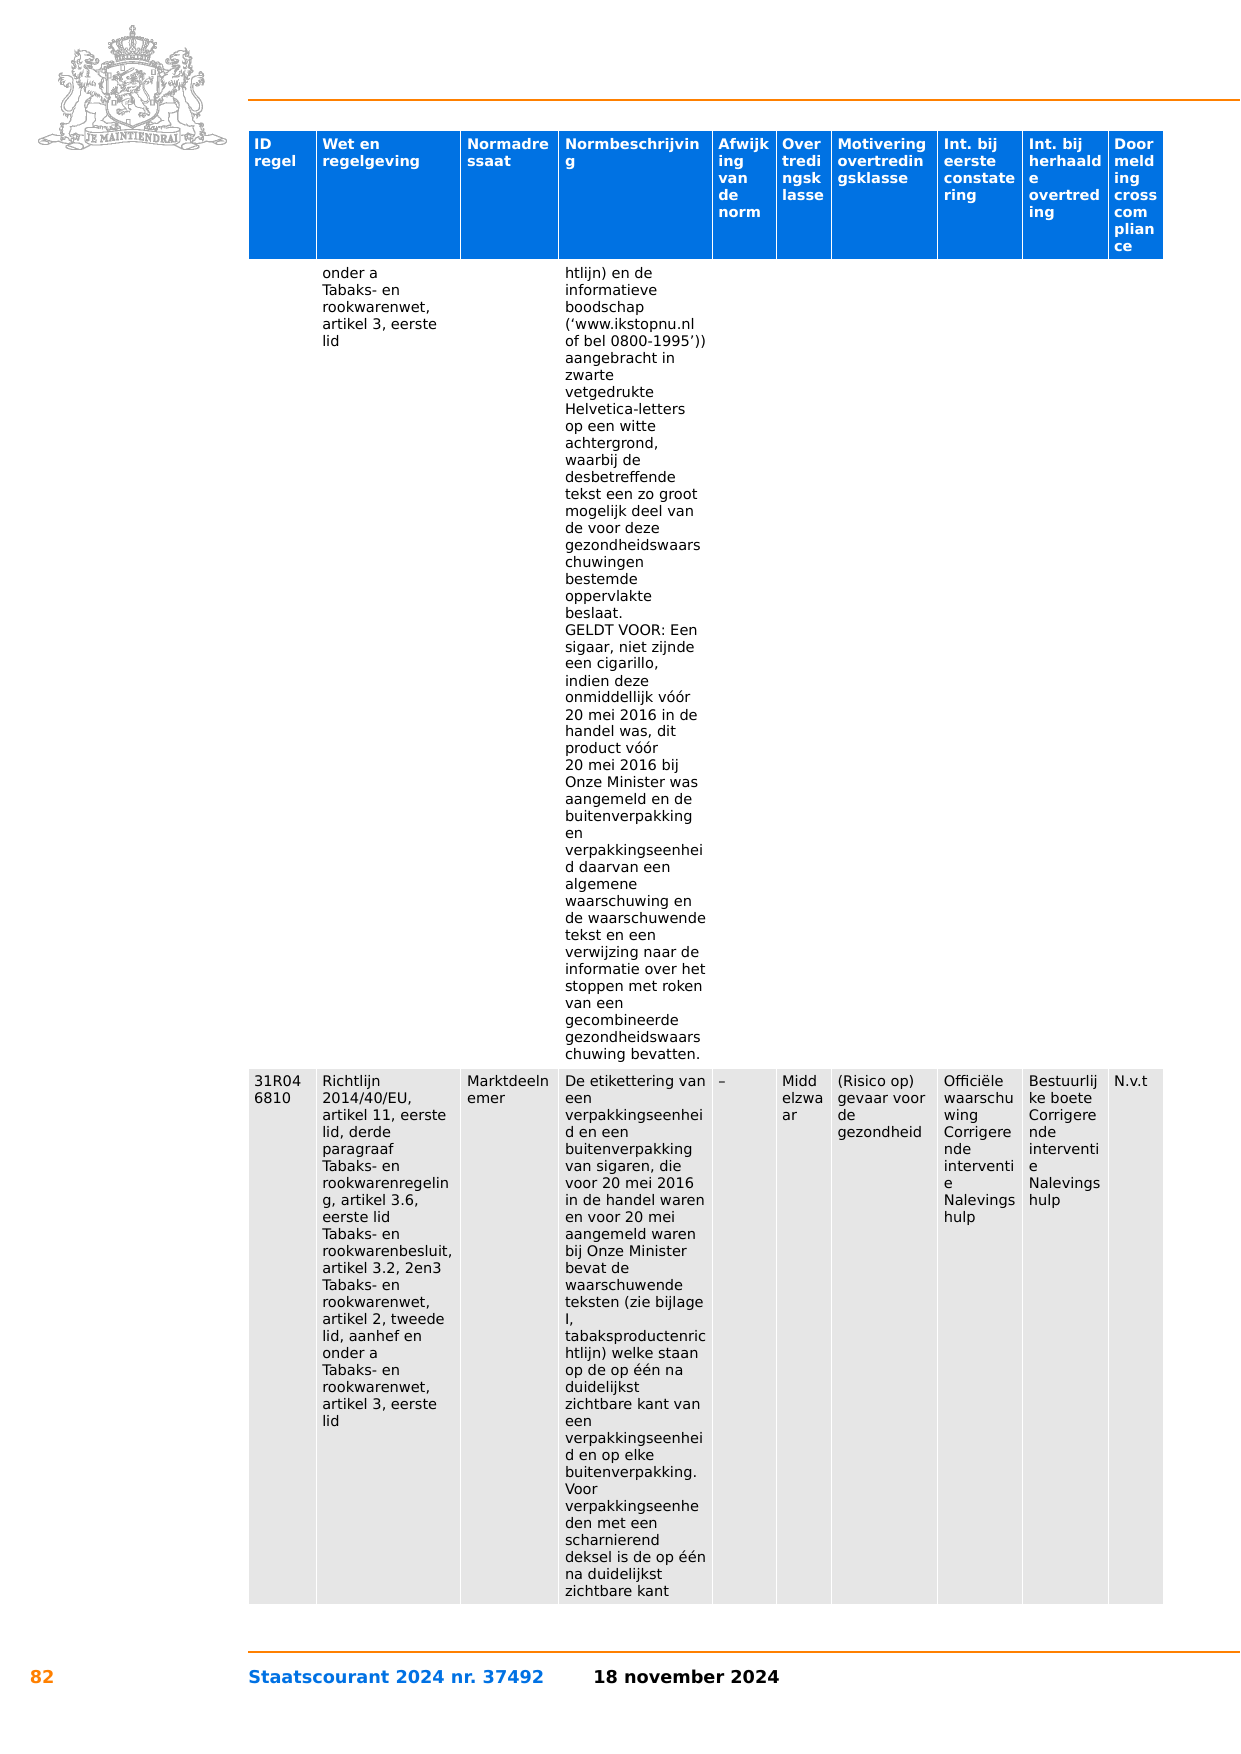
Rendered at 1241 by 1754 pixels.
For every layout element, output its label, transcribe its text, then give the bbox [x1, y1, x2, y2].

table_header Int. bij eerste constatering [938, 131, 1022, 259]
picture [38, 25, 227, 150]
table_cell 31R046810 [249, 1069, 316, 1604]
table_header Wet en regelgeving [317, 131, 460, 259]
table_cell Bestuurlijke boete Corrigerende interventie Nalevingshulp [1023, 1069, 1108, 1604]
table_cell onder a Tabaks- en rookwarenwet, artikel 3, eerste lid [317, 260, 460, 1068]
table_header Motivering overtredingsklasse [832, 131, 937, 259]
table_cell [461, 260, 558, 1068]
table_cell [1023, 260, 1108, 1068]
table_cell htlijn) en de informatieve boodschap (‘www.ikstopnu.nl of bel 0800-1995’)) aangebracht in zwarte vetgedrukte Helvetica-letters op een witte achtergrond, waarbij de desbetreffende tekst een zo groot mogelijk deel van de voor deze gezondheidswaarschuwingen bestemde oppervlakte beslaat. GELDT VOOR: Een sigaar, niet zijnde een cigarillo, indien deze onmiddellijk vóór 20 mei 2016 in de handel was, dit product vóór 20 mei 2016 bij Onze Minister was aangemeld en de buitenverpakking en verpakkingseenheid daarvan een algemene waarschuwing en de waarschuwende tekst en een verwijzing naar de informatie over het stoppen met roken van een gecombineerde gezondheidswaarschuwing bevatten. [559, 260, 712, 1068]
table_cell [713, 260, 776, 1068]
table_cell – [713, 1069, 776, 1604]
table_header Normbeschrijving [559, 131, 712, 259]
table_header Doormelding cross compliance [1109, 131, 1163, 259]
table_cell Richtlijn 2014/40/EU, artikel 11, eerste lid, derde paragraaf Tabaks- en rookwarenregeling, artikel 3.6, eerste lid Tabaks- en rookwarenbesluit, artikel 3.2, 2en3 Tabaks- en rookwarenwet, artikel 2, tweede lid, aanhef en onder a Tabaks- en rookwarenwet, artikel 3, eerste lid [317, 1069, 460, 1604]
table_cell (Risico op) gevaar voor de gezondheid [832, 1069, 937, 1604]
table_cell [832, 260, 937, 1068]
table_cell N.v.t [1109, 1069, 1163, 1604]
table_header Normadressaat [461, 131, 558, 259]
table_cell De etikettering van een verpakkingseenheid en een buitenverpakking van sigaren, die voor 20 mei 2016 in de handel waren en voor 20 mei aangemeld waren bij Onze Minister bevat de waarschuwende teksten (zie bijlage I, tabaksproductenrichtlijn) welke staan op de op één na duidelijkst zichtbare kant van een verpakkingseenheid en op elke buitenverpakking. Voor verpakkingseenheden met een scharnierend deksel is de op één na duidelijkst zichtbare kant [559, 1069, 712, 1604]
table_header Overtredingsklasse [777, 131, 831, 259]
table_header Int. bij herhaalde overtreding [1023, 131, 1108, 259]
table_header Afwijking van de norm [713, 131, 776, 259]
table_cell [1109, 260, 1163, 1068]
table_cell [249, 260, 316, 1068]
table_header ID regel [249, 131, 316, 259]
table_cell Middelzwaar [777, 1069, 831, 1604]
table_cell [938, 260, 1022, 1068]
table_cell [777, 260, 831, 1068]
table_cell Officiële waarschuwing Corrigerende interventie Nalevingshulp [938, 1069, 1022, 1604]
table_cell Marktdeelnemer [461, 1069, 558, 1604]
